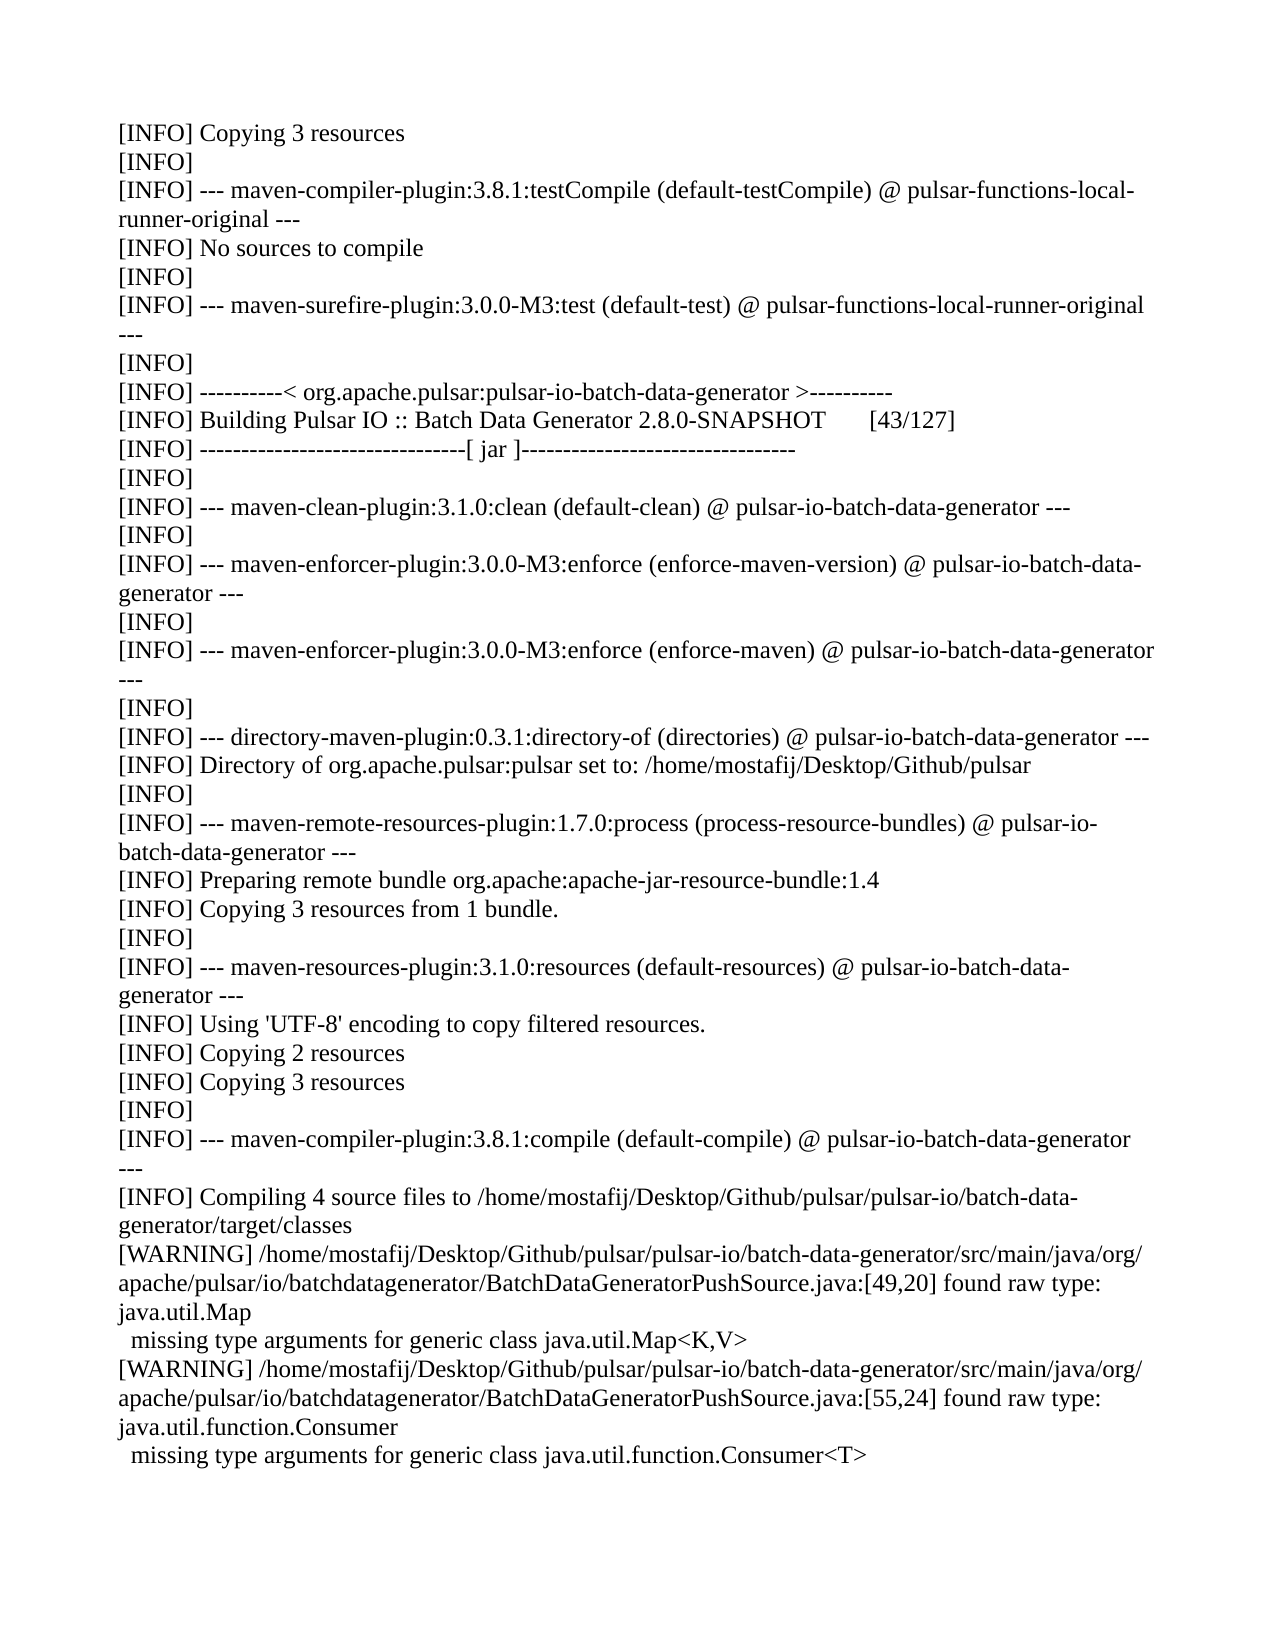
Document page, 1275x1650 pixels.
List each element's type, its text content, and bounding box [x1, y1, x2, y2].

text [WARNING] /home/mostafij/Desktop/Github/pulsar/pulsar-io/batch-data-generator/src/main/java/org/apache/pulsar/io/batchdatagenerator/BatchDataGeneratorPushSource.java:[49,20] found raw type: java.util.Map [118, 1239, 1157, 1326]
text [INFO] [118, 521, 1157, 549]
text [INFO] Preparing remote bundle org.apache:apache-jar-resource-bundle:1.4 [118, 866, 1157, 894]
text [INFO] Copying 2 resources [118, 1038, 1157, 1067]
text [INFO] [118, 779, 1157, 808]
text [INFO] [118, 348, 1157, 377]
text [INFO] [118, 463, 1157, 492]
text [INFO] --- maven-enforcer-plugin:3.0.0-M3:enforce (enforce-maven-version) @ pulsar-io-batch-data-generator --- [118, 549, 1157, 607]
text [WARNING] /home/mostafij/Desktop/Github/pulsar/pulsar-io/batch-data-generator/src/main/java/org/apache/pulsar/io/batchdatagenerator/BatchDataGeneratorPushSource.java:[55,24] found raw type: java.util.function.Consumer [118, 1354, 1157, 1441]
text [INFO] No sources to compile [118, 233, 1157, 262]
text [INFO] [118, 147, 1157, 176]
text [INFO] Copying 3 resources [118, 1067, 1157, 1096]
text missing type arguments for generic class java.util.function.Consumer<T> [118, 1441, 1157, 1469]
text [INFO] ----------< org.apache.pulsar:pulsar-io-batch-data-generator >---------- [118, 377, 1157, 406]
text [INFO] Copying 3 resources from 1 bundle. [118, 894, 1157, 923]
text [INFO] Directory of org.apache.pulsar:pulsar set to: /home/mostafij/Desktop/Github/pulsar [118, 751, 1157, 779]
text [INFO] --- directory-maven-plugin:0.3.1:directory-of (directories) @ pulsar-io-batch-data-generator --- [118, 722, 1157, 751]
text [INFO] --- maven-remote-resources-plugin:1.7.0:process (process-resource-bundles) @ pulsar-io-batch-data-generator --- [118, 808, 1157, 866]
text [INFO] --- maven-clean-plugin:3.1.0:clean (default-clean) @ pulsar-io-batch-data-generator --- [118, 492, 1157, 521]
text [INFO] [118, 693, 1157, 722]
text [INFO] --- maven-compiler-plugin:3.8.1:testCompile (default-testCompile) @ pulsar-functions-local-runner-original --- [118, 176, 1157, 233]
text [INFO] --- maven-resources-plugin:3.1.0:resources (default-resources) @ pulsar-io-batch-data-generator --- [118, 952, 1157, 1009]
text [INFO] --- maven-enforcer-plugin:3.0.0-M3:enforce (enforce-maven) @ pulsar-io-batch-data-generator --- [118, 636, 1157, 693]
text [INFO] Building Pulsar IO :: Batch Data Generator 2.8.0-SNAPSHOT [43/127] [118, 406, 1157, 434]
text [INFO] [118, 923, 1157, 952]
text [INFO] Copying 3 resources [118, 118, 1157, 147]
text [INFO] --- maven-surefire-plugin:3.0.0-M3:test (default-test) @ pulsar-functions-local-runner-original --- [118, 291, 1157, 348]
text [INFO] [118, 1096, 1157, 1124]
text [INFO] [118, 607, 1157, 636]
text [INFO] [118, 262, 1157, 291]
text [INFO] --- maven-compiler-plugin:3.8.1:compile (default-compile) @ pulsar-io-batch-data-generator --- [118, 1124, 1157, 1182]
text [INFO] Compiling 4 source files to /home/mostafij/Desktop/Github/pulsar/pulsar-io/batch-data-generator/target/classes [118, 1182, 1157, 1239]
text missing type arguments for generic class java.util.Map<K,V> [118, 1326, 1157, 1354]
text [INFO] --------------------------------[ jar ]--------------------------------- [118, 434, 1157, 463]
text [INFO] Using 'UTF-8' encoding to copy filtered resources. [118, 1009, 1157, 1038]
